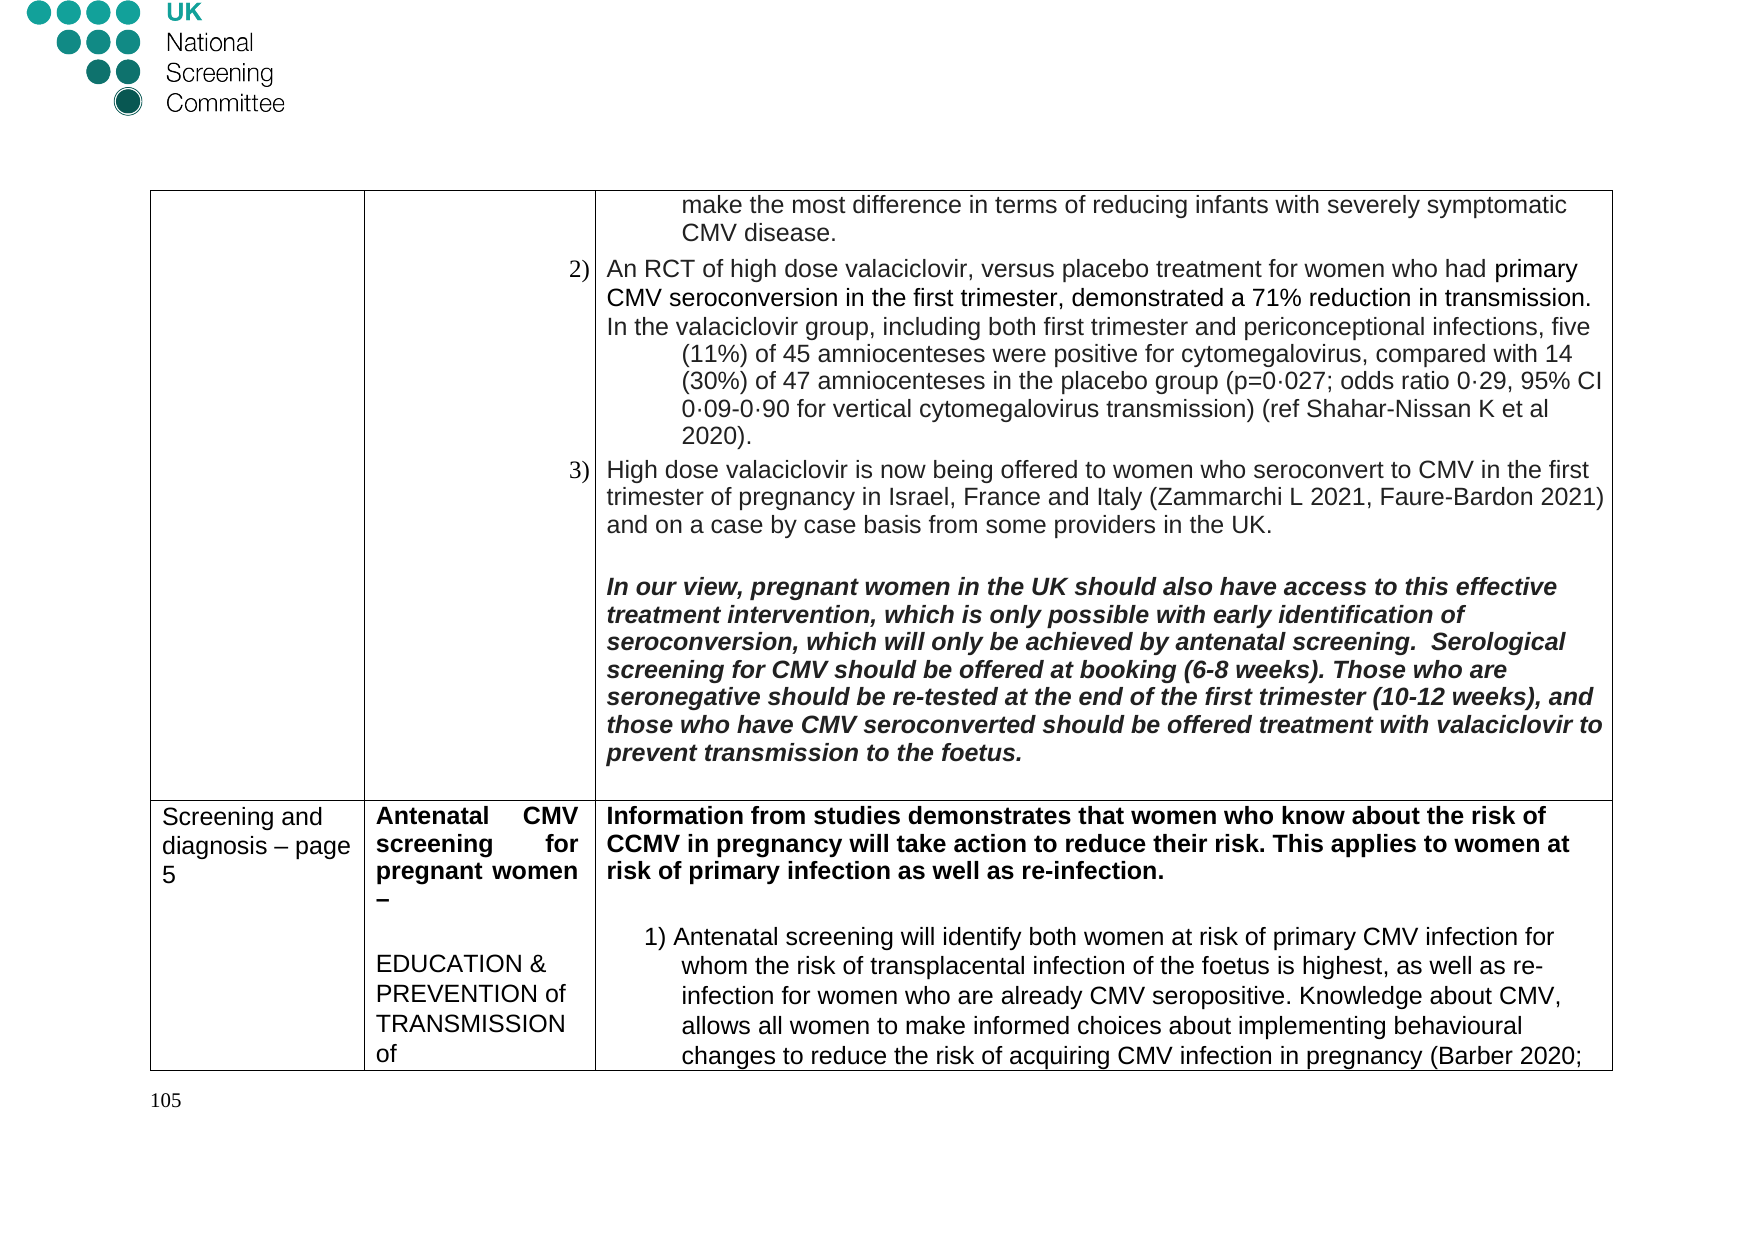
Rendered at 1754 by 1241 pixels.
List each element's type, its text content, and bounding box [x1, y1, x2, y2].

table_header [365, 191, 595, 800]
table_cell Antenatal CMV screening for pregnant women – EDUCATION & PREVENTION of TRANSMISSION of [365, 801, 595, 1070]
table_cell Screening and diagnosis – page 5 [151, 801, 364, 1070]
table_cell Information from studies demonstrates that women who know about the risk of CCMV in pregnancy will take action to reduce their risk. This applies to women at risk of primary infection as well as re-infection. 1) Antenatal screening will identify both women at risk of primary CMV infection for whom the risk of transplacental infection of the foetus is highest, as well as re-infection for women who are already CMV seropositive. Knowledge about CMV, allows all women to make informed choices about implementing behavioural changes to reduce the risk of acquiring CMV infection in pregnancy (Barber 2020; [596, 801, 1612, 1070]
table_header make the most difference in terms of reducing infants with severely symptomatic CMV disease. An RCT of high dose valaciclovir, versus placebo treatment for women who had primary CMV seroconversion in the first trimester, demonstrated a 71% reduction in transmission. In the valaciclovir group, including both first trimester and periconceptional infections, five (11%) of 45 amniocenteses were positive for cytomegalovirus, compared with 14 (30%) of 47 amniocenteses in the placebo group (p=0·027; odds ratio 0·29, 95% CI 0·09-0·90 for vertical cytomegalovirus transmission) (ref Shahar-Nissan K et al 2020). High dose valaciclovir is now being offered to women who seroconvert to CMV in the first trimester of pregnancy in Israel, France and Italy (Zammarchi L 2021, Faure-Bardon 2021) and on a case by case basis from some providers in the UK. In our view, pregnant women in the UK should also have access to this effective treatment intervention, which is only possible with early identification of seroconversion, which will only be achieved by antenatal screening. Serological screening for CMV should be offered at booking (6-8 weeks). Those who are seronegative should be re-tested at the end of the first trimester (10-12 weeks), and those who have CMV seroconverted should be offered treatment with valaciclovir to prevent transmission to the foetus. [596, 191, 1612, 800]
table_header [151, 191, 364, 800]
